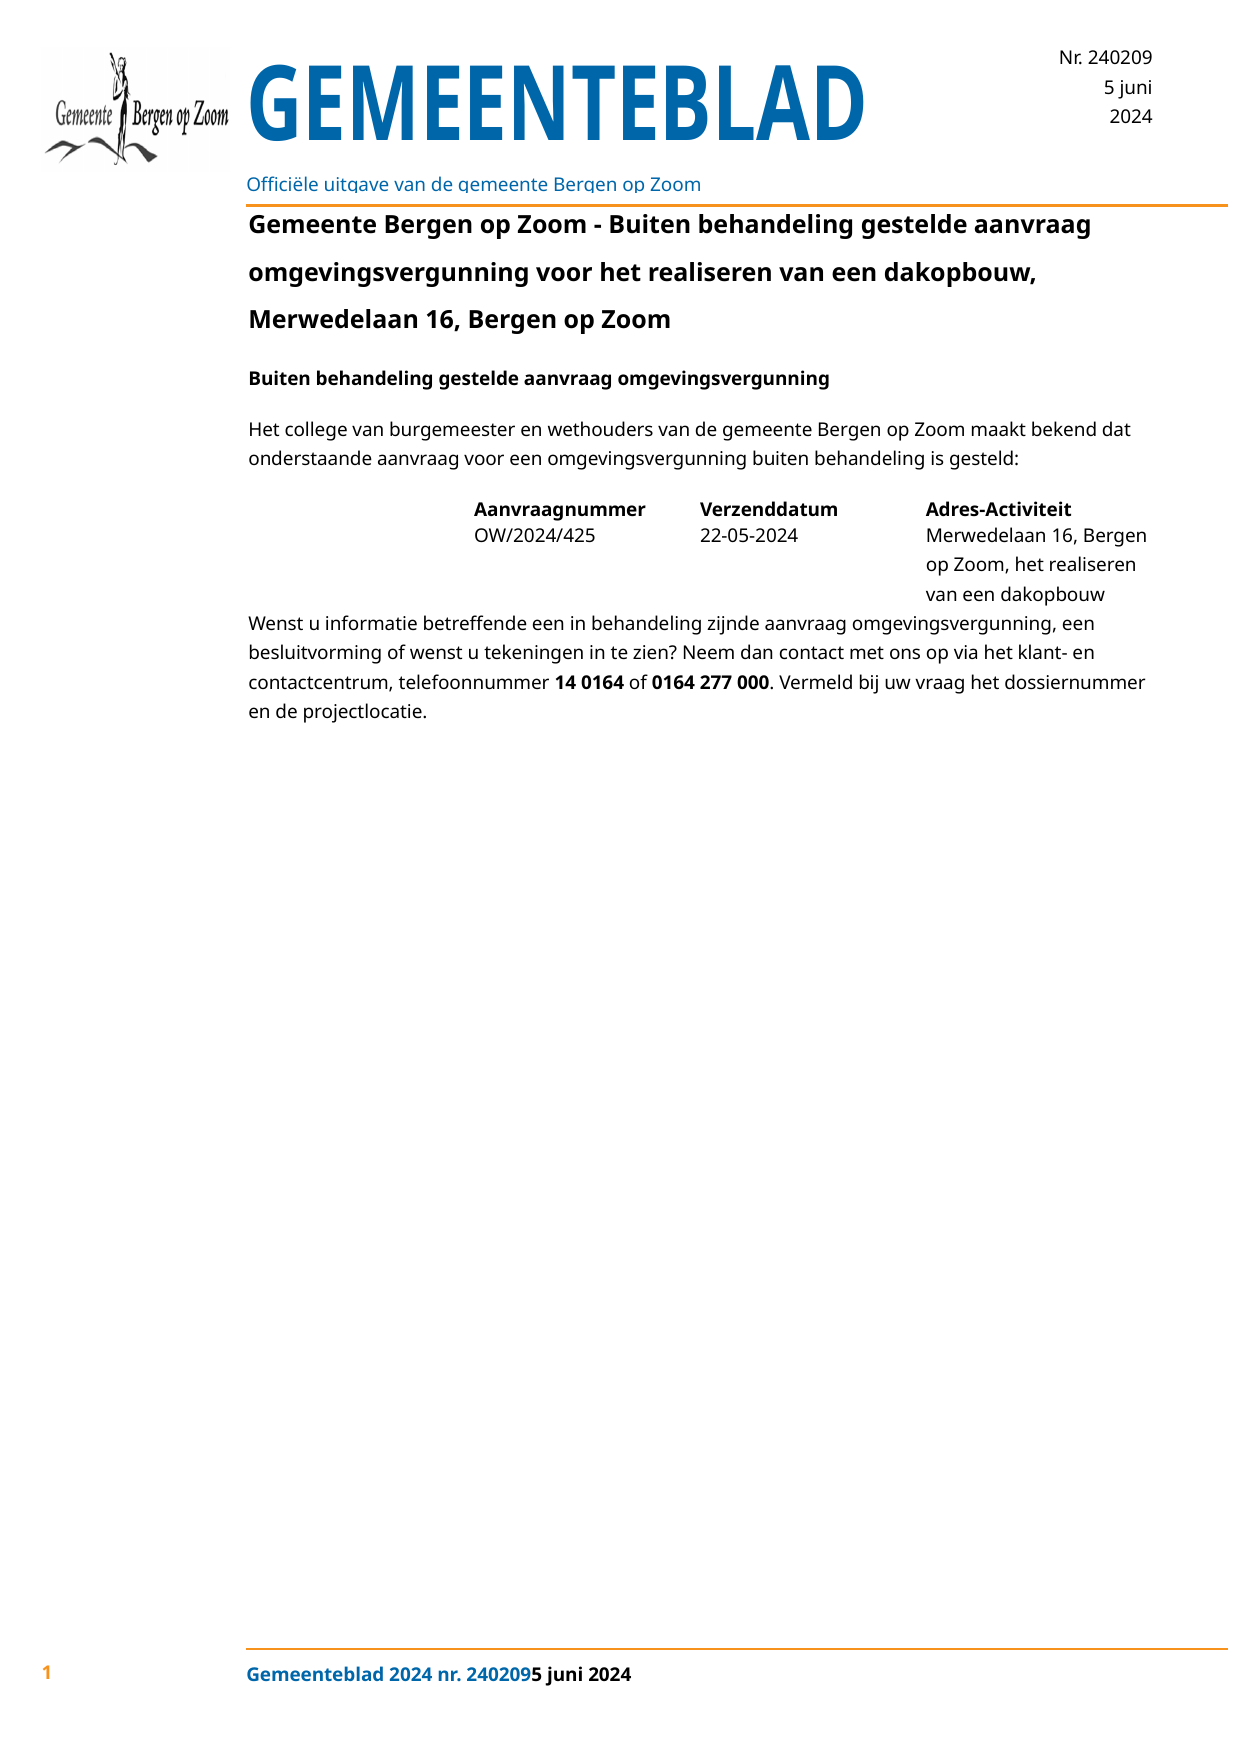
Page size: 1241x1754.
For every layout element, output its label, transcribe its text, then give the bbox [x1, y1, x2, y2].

table_header [248, 496, 474, 522]
table_header Aanvraagnummer [474, 496, 700, 522]
table_header Adres-Activiteit [926, 496, 1152, 522]
text Het college van burgemeester en wethouders van de gemeente Bergen op Zoom maakt bekend dat onderstaande aanvraag voor een omgevingsvergunning buiten behandeling is gesteld: [248, 416, 1152, 471]
text Buiten behandeling gestelde aanvraag omgevingsvergunning [248, 366, 1152, 391]
picture [41, 47, 231, 172]
table_cell 22-05-2024 [700, 522, 926, 607]
table_cell [248, 522, 474, 607]
table_header Verzenddatum [700, 496, 926, 522]
table_cell OW/2024/425 [474, 522, 700, 607]
table_cell Merwedelaan 16, Bergen op Zoom, het realiseren van een dakopbouw [926, 522, 1152, 607]
text Wenst u informatie betreffende een in behandeling zijnde aanvraag omgevingsvergunning, een besluitvorming of wenst u tekeningen in te zien? Neem dan contact met ons op via het klant- en contactcentrum, telefoonnummer 14 0164 of 0164 277 000. Vermeld bij uw vraag het dossiernummer en de projectlocatie. [248, 610, 1152, 724]
text Gemeente Bergen op Zoom - Buiten behandeling gestelde aanvraag omgevingsvergunning voor het realiseren van een dakopbouw, Merwedelaan 16, Bergen op Zoom [248, 207, 1152, 336]
